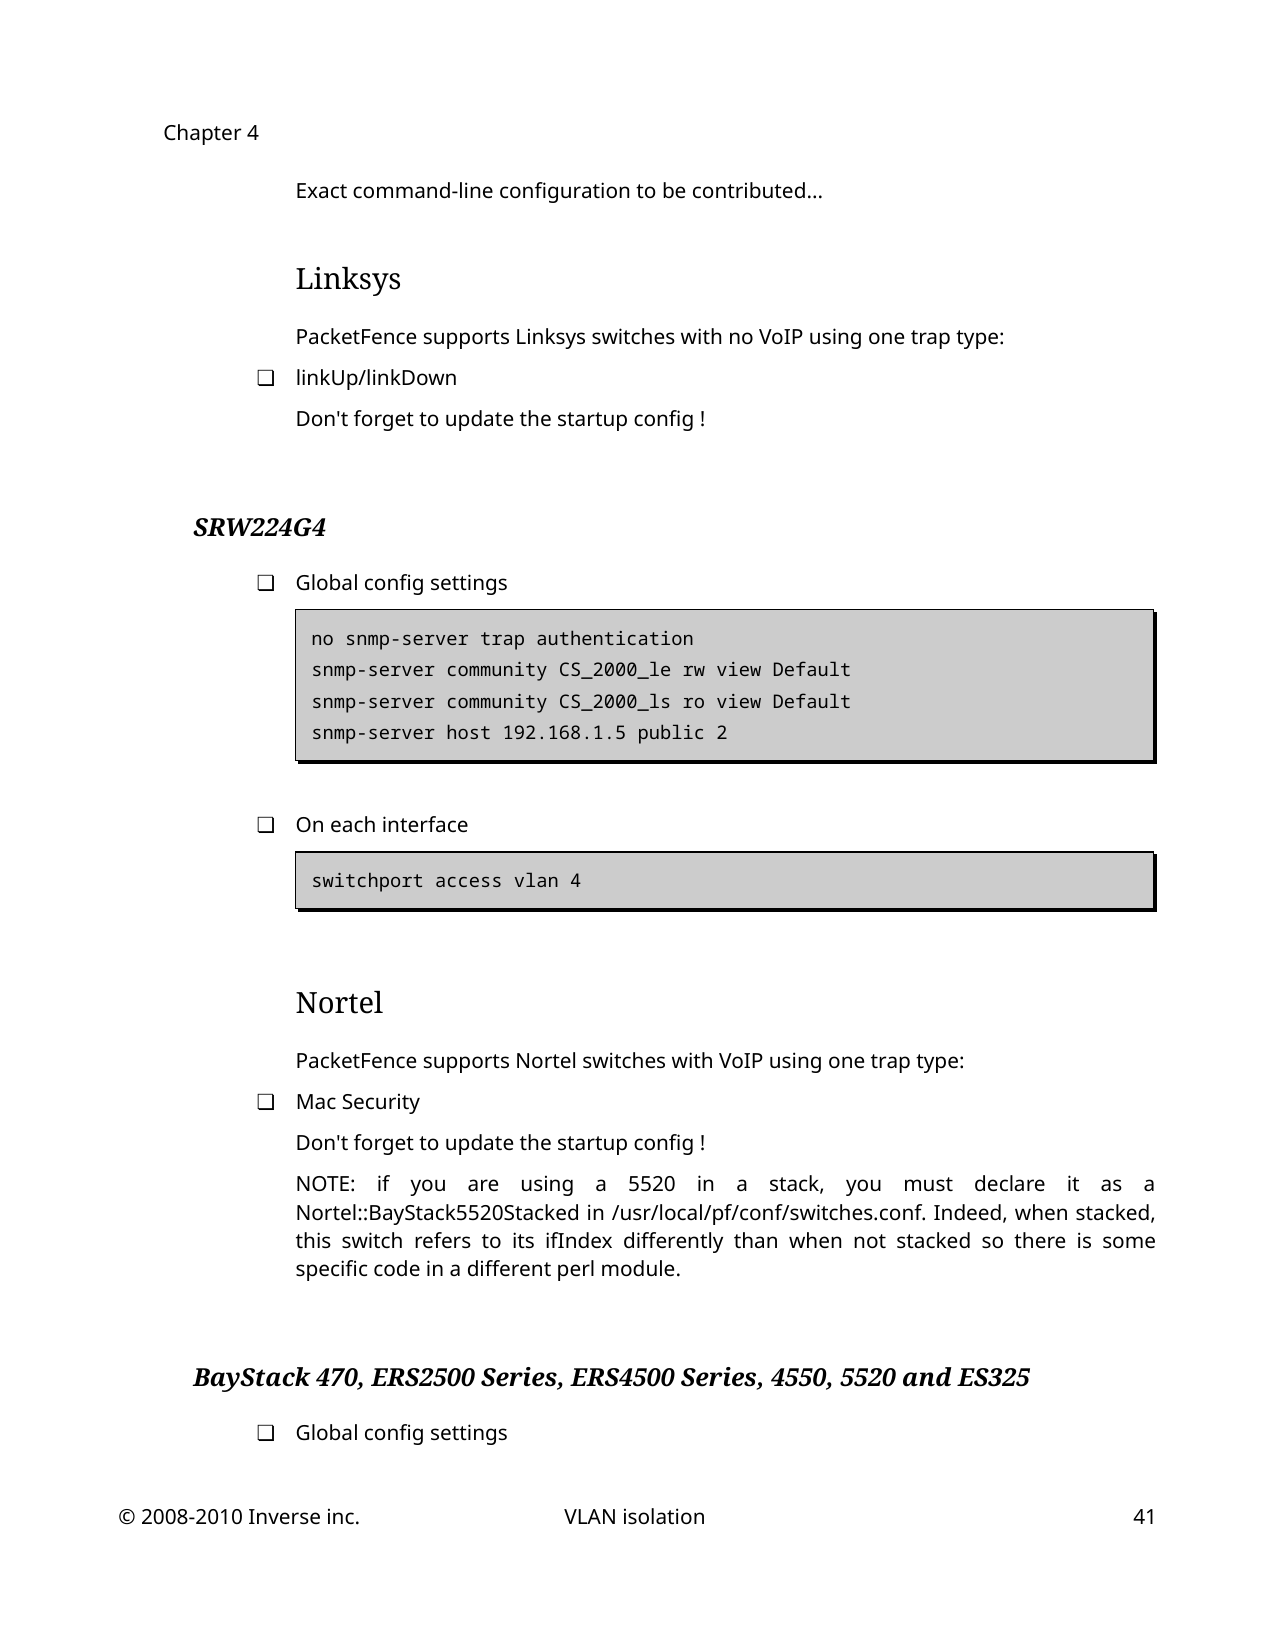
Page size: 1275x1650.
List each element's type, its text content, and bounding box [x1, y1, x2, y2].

text NOTE: if you are using a 5520 in a stack, you must declare it as a Nortel::BayStack5520Stacked in /usr/local/pf/conf/switches.conf. Indeed, when stacked, this switch refers to its ifIndex differently than when not stacked so there is some specific code in a different perl module. [295, 1169, 1157, 1283]
text Don't forget to update the startup config ! [295, 404, 1157, 433]
list ❏ linkUp/linkDown [256, 363, 1157, 392]
text no snmp-server trap authentication [296, 610, 1153, 641]
list ❏ Global config settings [256, 1418, 1157, 1447]
text PacketFence supports Nortel switches with VoIP using one trap type: [295, 1046, 1157, 1075]
text PacketFence supports Linksys switches with no VoIP using one trap type: [295, 322, 1157, 351]
subtitle Nortel [295, 982, 1157, 1022]
subtitle Linksys [295, 258, 1157, 298]
text switchport access vlan 4 [296, 853, 1153, 908]
text snmp-server community CS_2000_ls ro view Default [296, 672, 1153, 703]
text Exact command-line configuration to be contributed... [295, 176, 1157, 204]
list ❏ On each interface [256, 811, 1157, 839]
text Don't forget to update the startup config ! [295, 1128, 1157, 1157]
list ❏ Mac Security [256, 1087, 1157, 1116]
subtitle BayStack 470, ERS2500 Series, ERS4500 Series, 4550, 5520 and ES325 [156, 1360, 1157, 1394]
text snmp-server community CS_2000_le rw view Default [296, 641, 1153, 672]
list ❏ Global config settings [256, 568, 1157, 597]
subtitle SRW224G4 [156, 510, 1157, 543]
text snmp-server host 192.168.1.5 public 2 [296, 703, 1153, 760]
